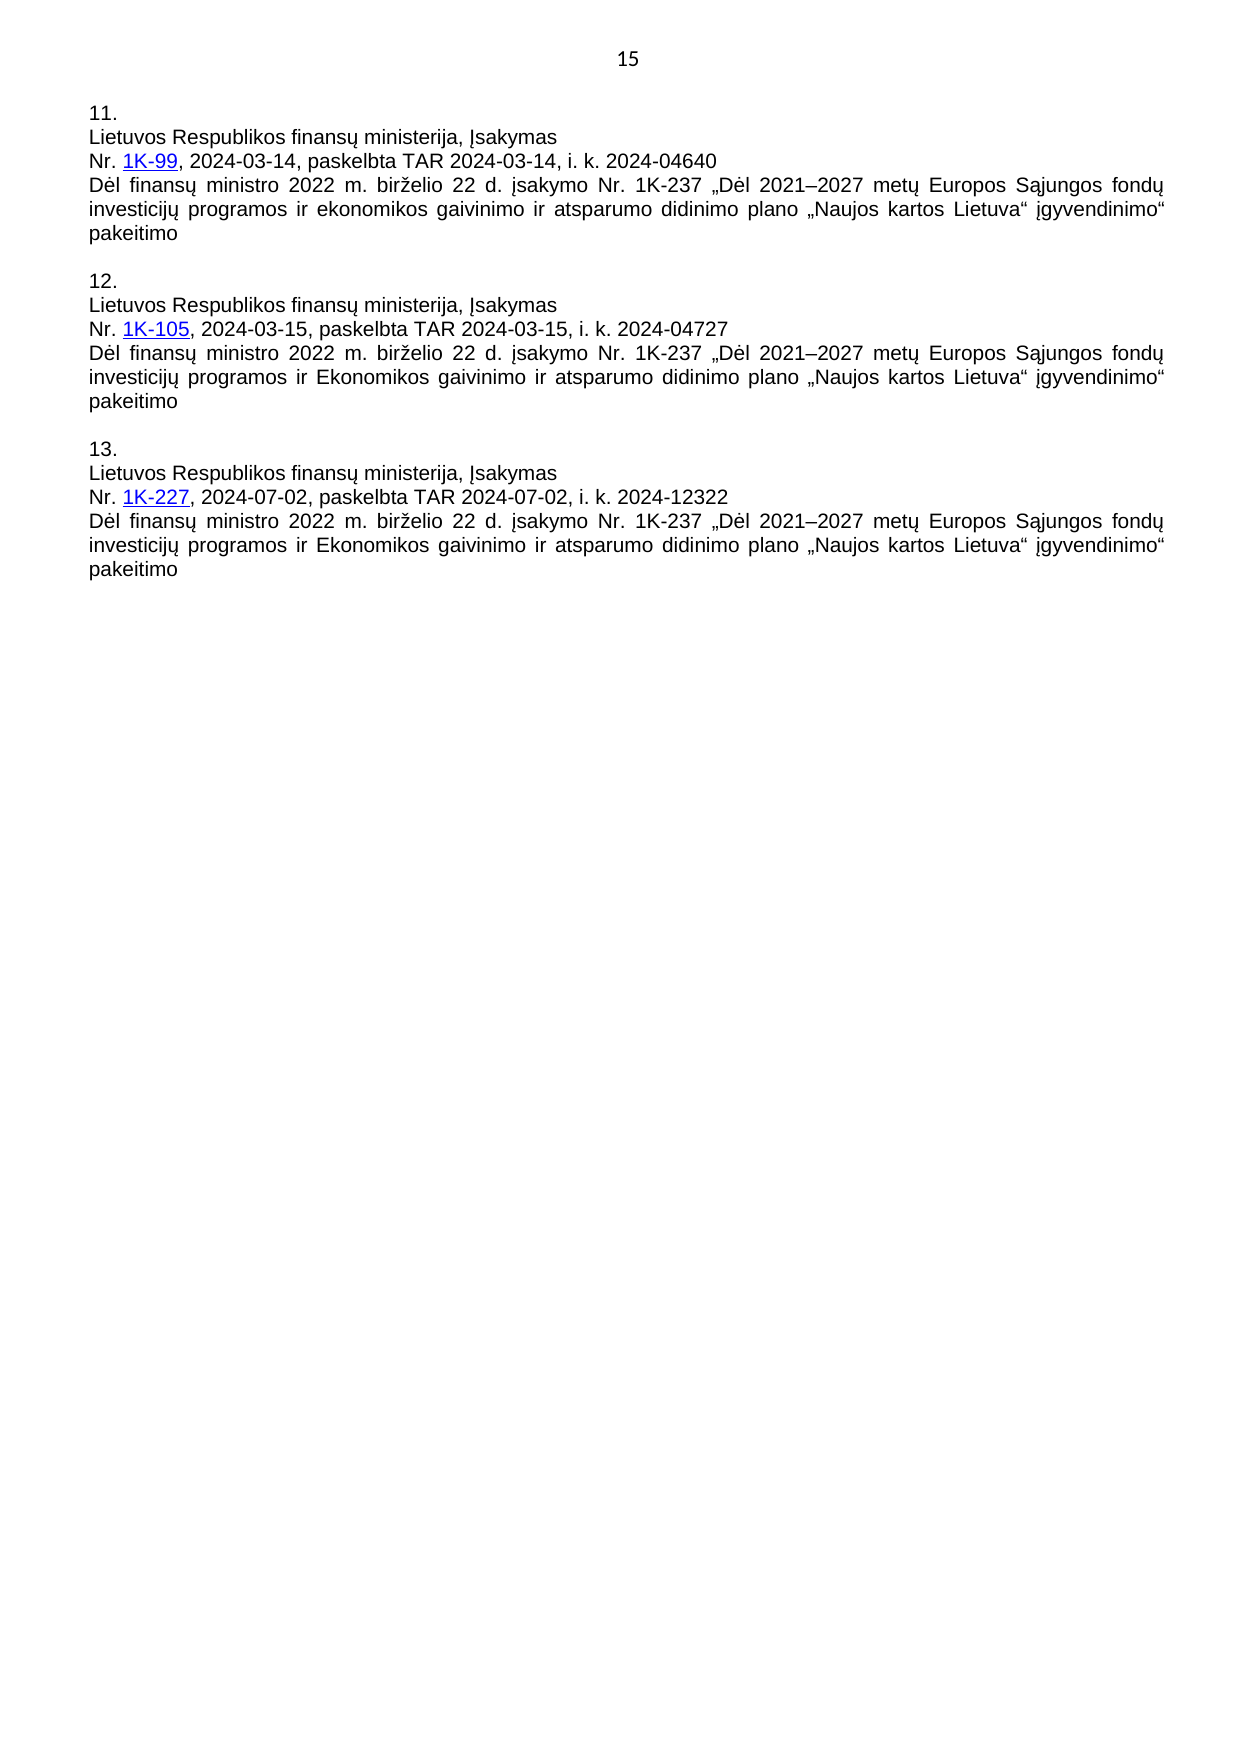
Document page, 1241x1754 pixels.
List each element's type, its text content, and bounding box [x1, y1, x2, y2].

text Nr. 1K-99, 2024-03-14, paskelbta TAR 2024-03-14, i. k. 2024-04640 [89, 149, 1167, 173]
text Lietuvos Respublikos finansų ministerija, Įsakymas [89, 293, 1167, 317]
text Dėl finansų ministro 2022 m. birželio 22 d. įsakymo Nr. 1K-237 „Dėl 2021–2027 metų Europos Sąjungos fondų investicijų programos ir ekonomikos gaivinimo ir atsparumo didinimo plano „Naujos kartos Lietuva“ įgyvendinimo“ pakeitimo [89, 173, 1167, 245]
text Nr. 1K-227, 2024-07-02, paskelbta TAR 2024-07-02, i. k. 2024-12322 [89, 484, 1167, 508]
text Dėl finansų ministro 2022 m. birželio 22 d. įsakymo Nr. 1K-237 „Dėl 2021–2027 metų Europos Sąjungos fondų investicijų programos ir Ekonomikos gaivinimo ir atsparumo didinimo plano „Naujos kartos Lietuva“ įgyvendinimo“ pakeitimo [89, 508, 1167, 580]
text 11. [89, 101, 1167, 125]
text Lietuvos Respublikos finansų ministerija, Įsakymas [89, 125, 1167, 149]
text Dėl finansų ministro 2022 m. birželio 22 d. įsakymo Nr. 1K-237 „Dėl 2021–2027 metų Europos Sąjungos fondų investicijų programos ir Ekonomikos gaivinimo ir atsparumo didinimo plano „Naujos kartos Lietuva“ įgyvendinimo“ pakeitimo [89, 341, 1167, 413]
text 13. [89, 437, 1167, 461]
text Lietuvos Respublikos finansų ministerija, Įsakymas [89, 461, 1167, 484]
text 12. [89, 269, 1167, 293]
text Nr. 1K-105, 2024-03-15, paskelbta TAR 2024-03-15, i. k. 2024-04727 [89, 317, 1167, 341]
